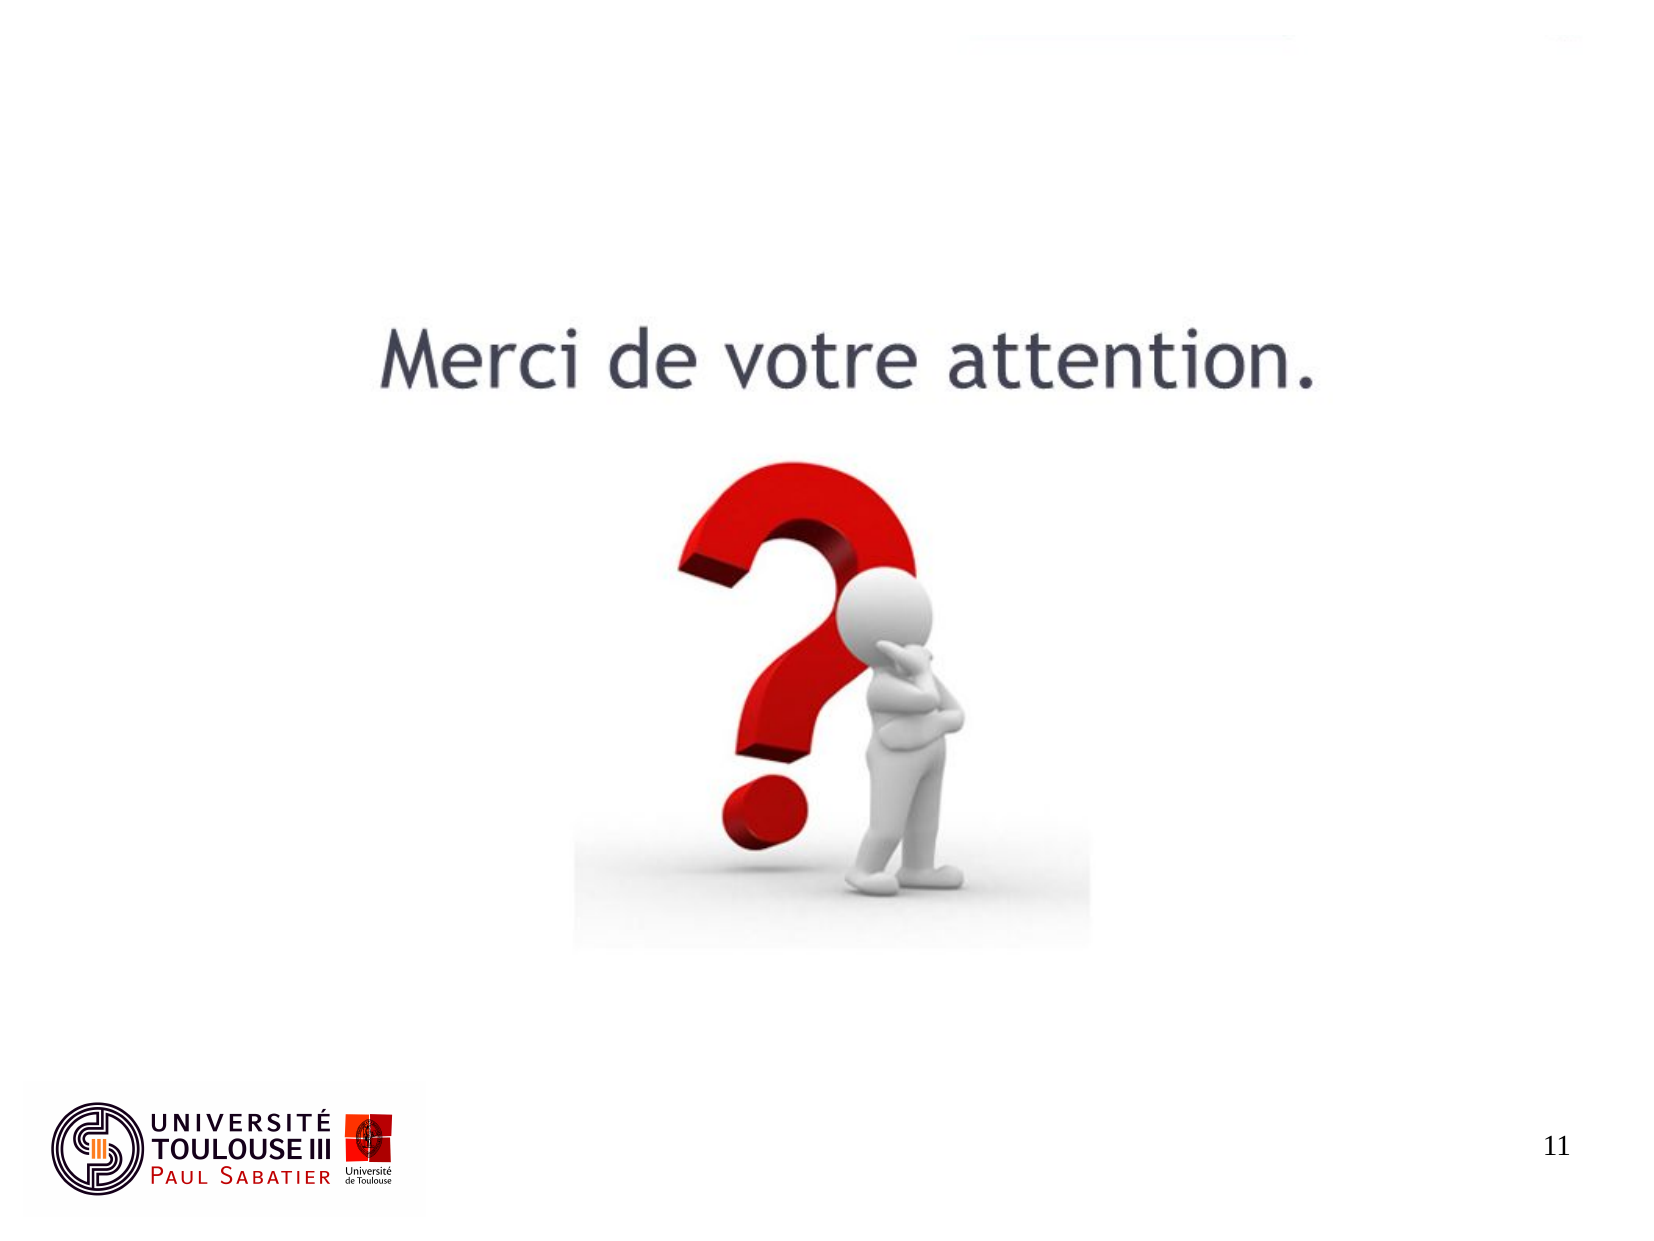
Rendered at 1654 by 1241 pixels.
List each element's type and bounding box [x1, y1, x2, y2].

picture [23, 1081, 426, 1217]
picture [82, 35, 1583, 1055]
